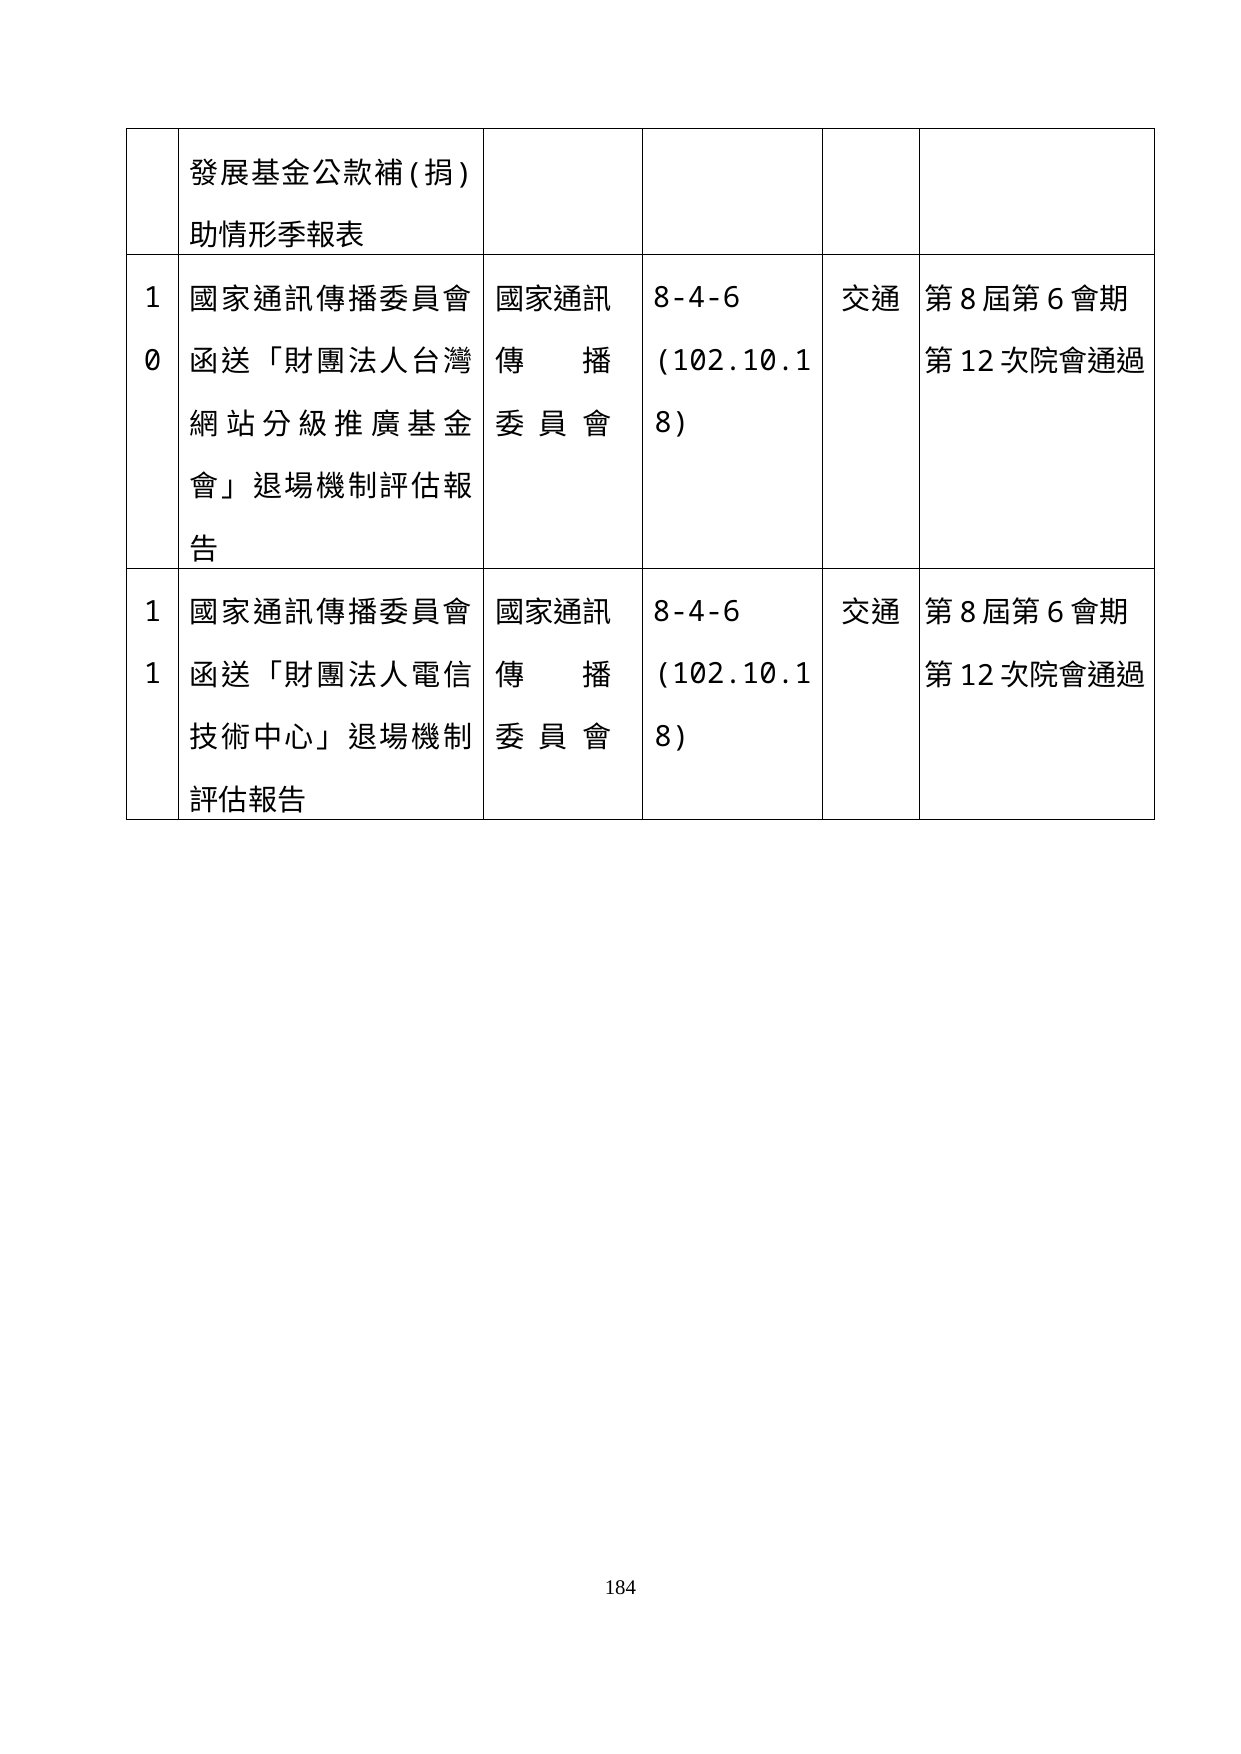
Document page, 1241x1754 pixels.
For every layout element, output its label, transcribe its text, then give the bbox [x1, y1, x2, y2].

table_cell 11 [127, 569, 178, 818]
table_cell [643, 129, 822, 254]
table_cell [823, 129, 919, 254]
table_cell 10 [127, 255, 178, 567]
table_cell 8-4-6 (102.10.18) [643, 569, 822, 818]
table_cell 國家通訊傳播委員會函送「財團法人電信技術中心」退場機制評估報告 [179, 569, 483, 818]
table_cell [127, 129, 178, 254]
table_cell 8-4-6 (102.10.18) [643, 255, 822, 567]
table_cell 國家通訊傳 播 委 員 會 [484, 255, 642, 567]
table_cell 交通 [823, 255, 919, 567]
table_cell 發展基金公款補(捐)助情形季報表 [179, 129, 483, 254]
table_cell [484, 129, 642, 254]
table_cell 第8屆第6會期 第12次院會通過 [920, 569, 1154, 818]
table_cell 第8屆第6會期 第12次院會通過 [920, 255, 1154, 567]
table_cell 交通 [823, 569, 919, 818]
table_cell [920, 129, 1154, 254]
table_cell 國家通訊傳 播 委 員 會 [484, 569, 642, 818]
table_cell 國家通訊傳播委員會函送「財團法人台灣網站分級推廣基金會」退場機制評估報告 [179, 255, 483, 567]
